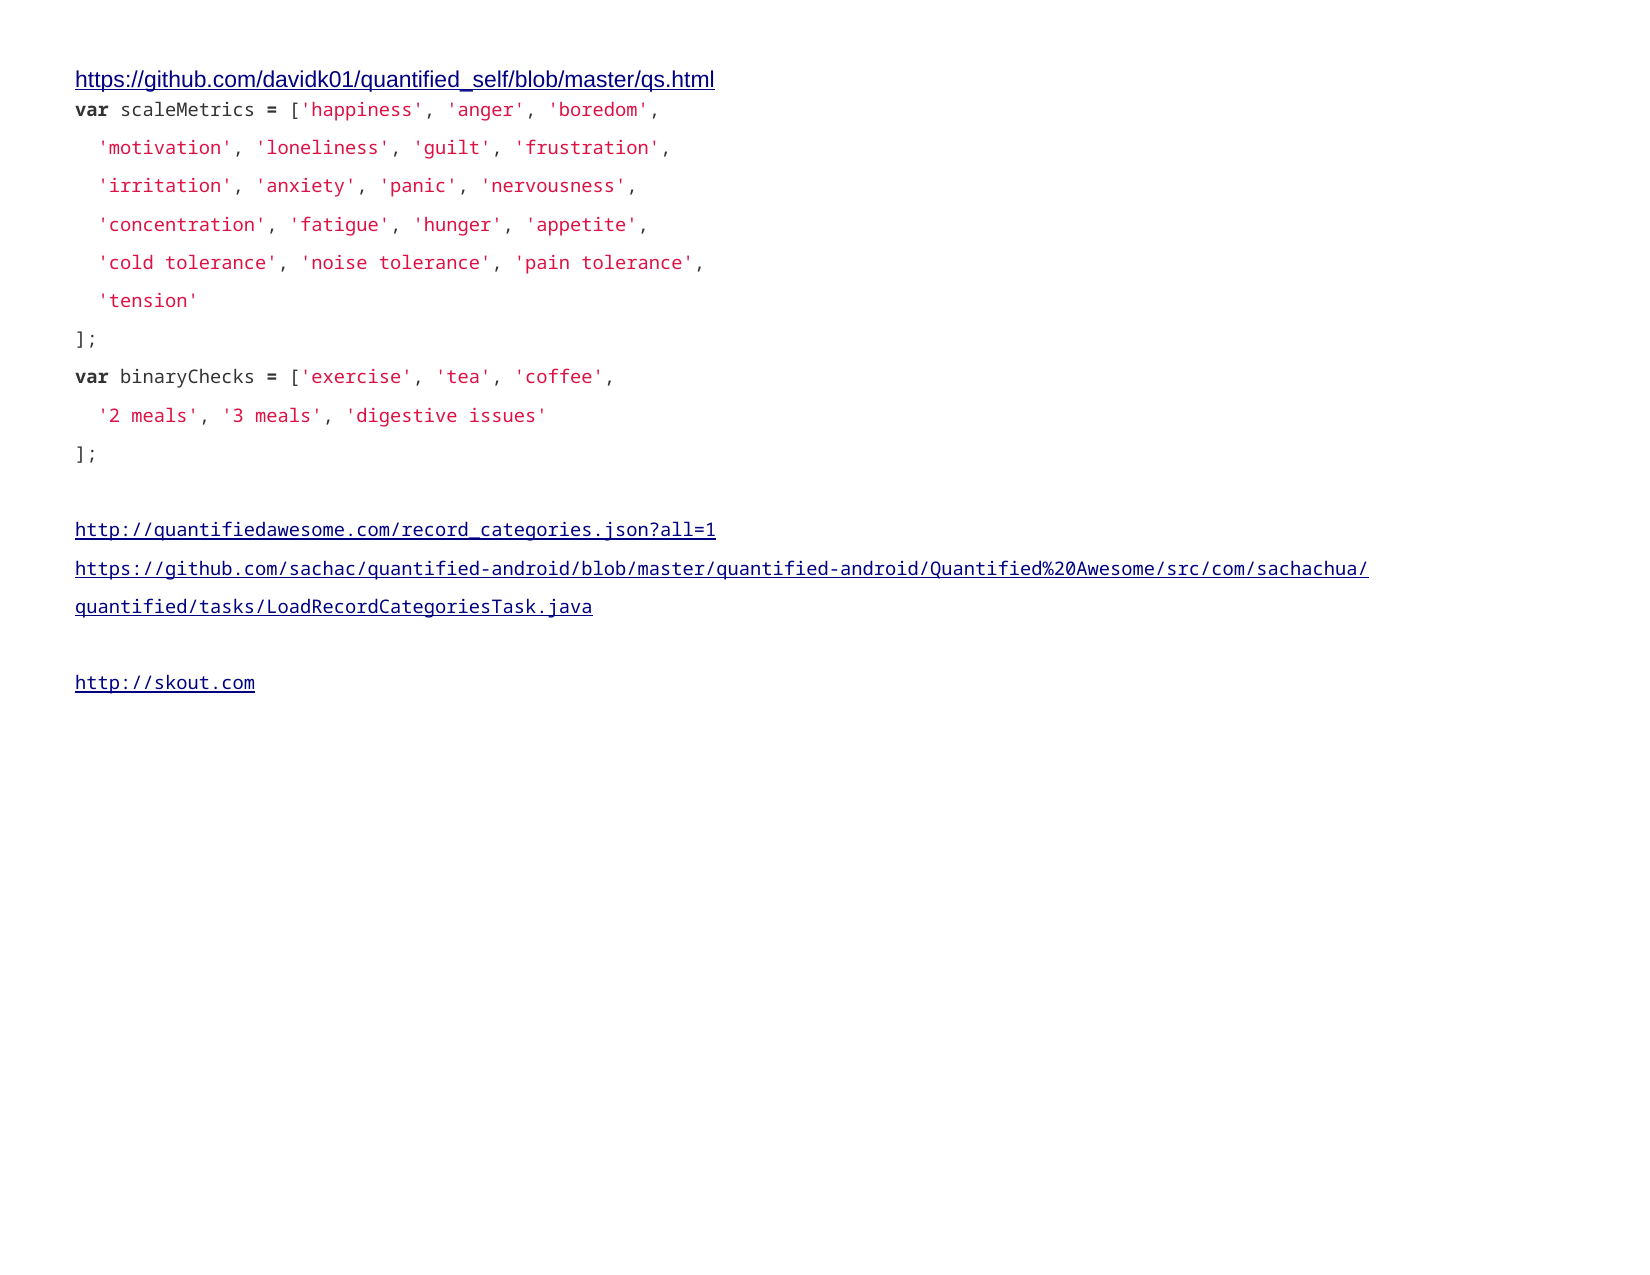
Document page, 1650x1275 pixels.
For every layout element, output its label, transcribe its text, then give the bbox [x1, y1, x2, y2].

text '2 meals', '3 meals', 'digestive issues' [75, 402, 1462, 428]
text https://github.com/sachac/quantified-android/blob/master/quantified-android/Quantified%20Awesome/src/com/sachachua/quantified/tasks/LoadRecordCategoriesTask.java [75, 555, 1462, 619]
text 'cold tolerance', 'noise tolerance', 'pain tolerance', [75, 249, 1462, 275]
text ]; [75, 326, 1462, 351]
text 'motivation', 'loneliness', 'guilt', 'frustration', [75, 134, 1462, 160]
text 'concentration', 'fatigue', 'hunger', 'appetite', [75, 211, 1462, 236]
text var binaryChecks = ['exercise', 'tea', 'coffee', [75, 364, 1462, 389]
text 'tension' [75, 287, 1462, 313]
text ]; [75, 440, 1462, 466]
text http://skout.com [75, 670, 1462, 695]
text http://quantifiedawesome.com/record_categories.json?all=1 [75, 517, 1462, 542]
text https://github.com/davidk01/quantified_self/blob/master/qs.html [75, 67, 1462, 92]
text var scaleMetrics = ['happiness', 'anger', 'boredom', [75, 96, 1462, 122]
text 'irritation', 'anxiety', 'panic', 'nervousness', [75, 173, 1462, 198]
